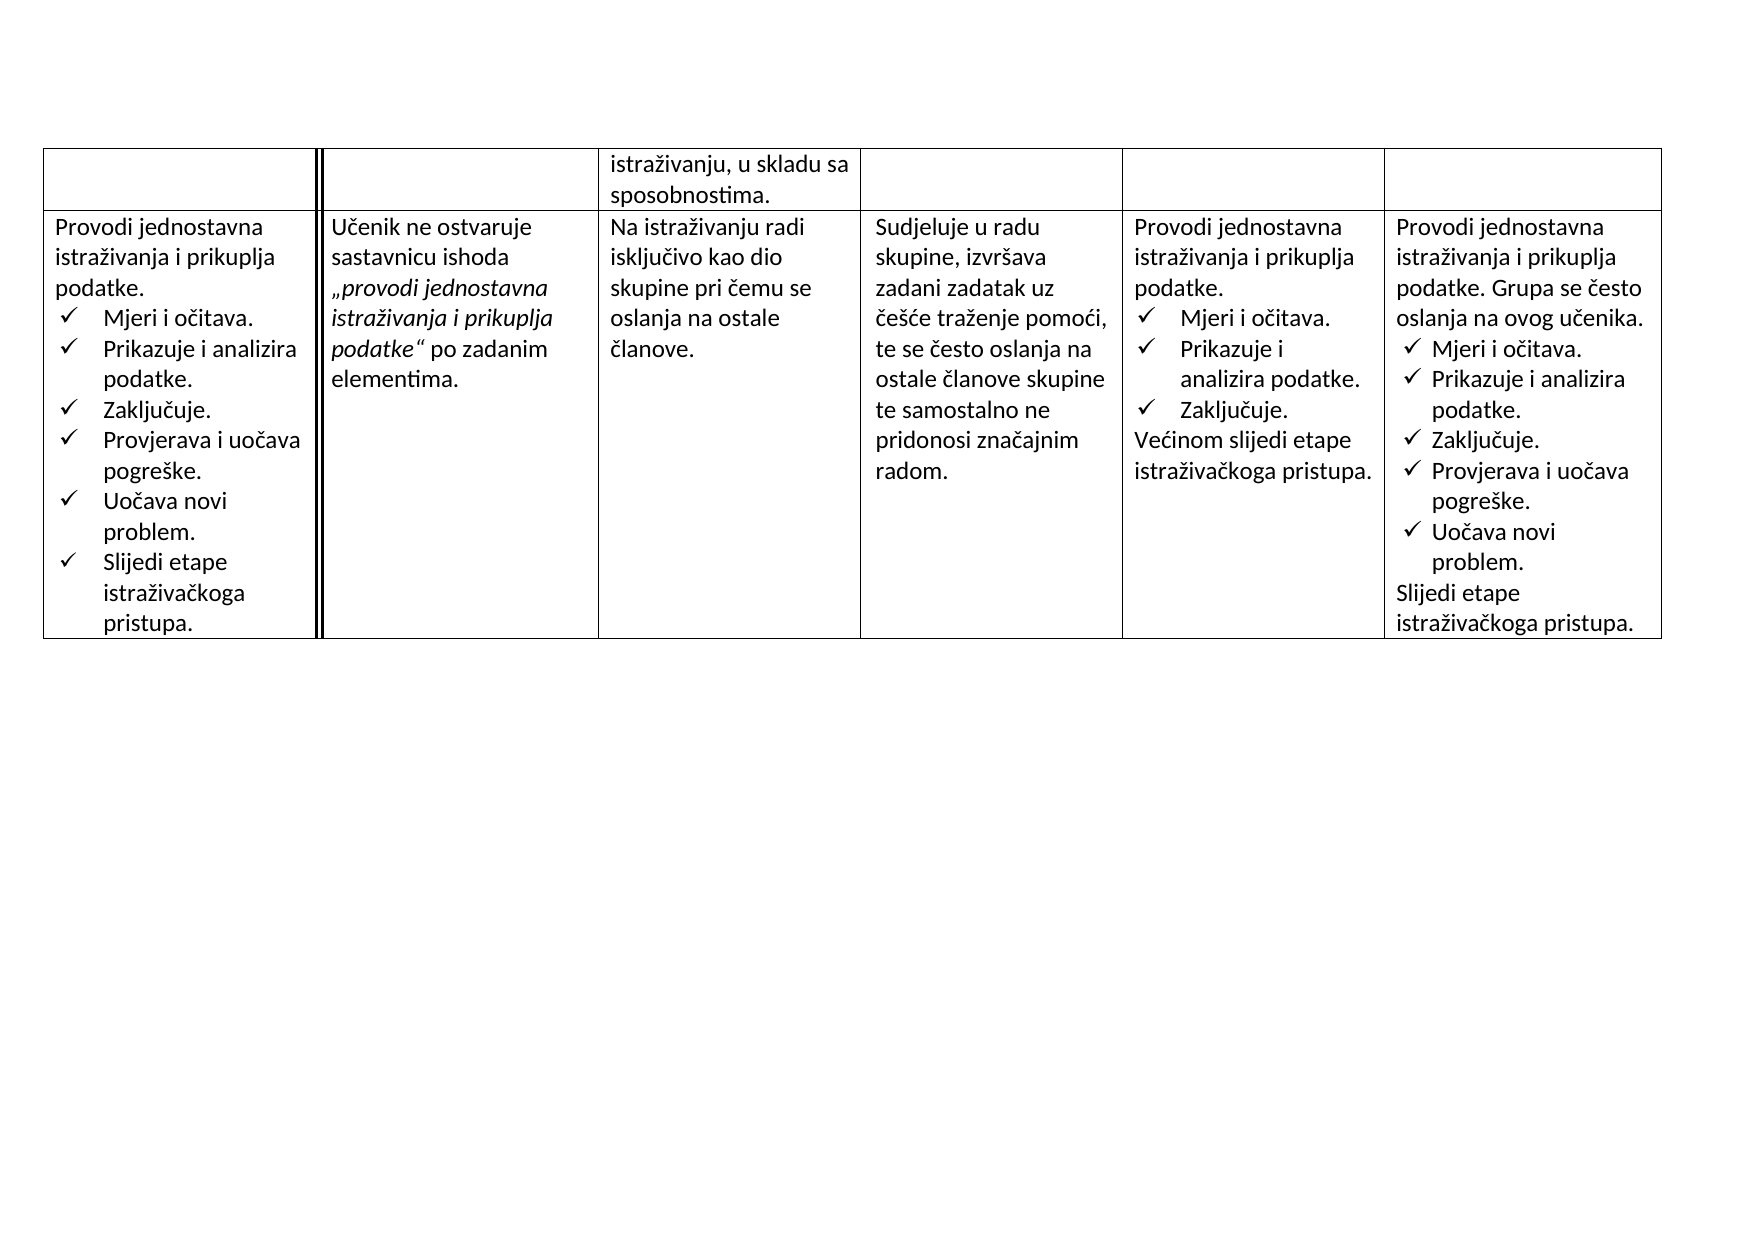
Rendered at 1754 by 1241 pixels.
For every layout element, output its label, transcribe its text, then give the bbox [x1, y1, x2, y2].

table_cell [1123, 149, 1384, 210]
table_cell Sudjeluje u radu skupine, izvršava zadani zadatak uz češće traženje pomoći, te se često oslanja na ostale članove skupine te samostalno ne pridonosi značajnim radom. [861, 211, 1122, 638]
table_cell Učenik ne ostvaruje sastavnicu ishoda „provodi jednostavna istraživanja i prikuplja podatke“ po zadanim elementima. [324, 211, 598, 638]
table_cell [44, 149, 315, 210]
table_cell [324, 149, 598, 210]
table_cell Provodi jednostavna istraživanja i prikuplja podatke. Mjeri i očitava. Prikazuje i analizira podatke. Zaključuje. Provjerava i uočava pogreške. Uočava novi problem. Slijedi etape istraživačkoga pristupa. [44, 211, 315, 638]
table_cell istraživanju, u skladu sa sposobnostima. [599, 149, 860, 210]
table_cell [1385, 149, 1661, 210]
table_cell Provodi jednostavna istraživanja i prikuplja podatke. Mjeri i očitava. Prikazuje i analizira podatke. Zaključuje. Većinom slijedi etape istraživačkoga pristupa. [1123, 211, 1384, 638]
table_cell Na istraživanju radi isključivo kao dio skupine pri čemu se oslanja na ostale članove. [599, 211, 860, 638]
table_cell Provodi jednostavna istraživanja i prikuplja podatke. Grupa se često oslanja na ovog učenika. Mjeri i očitava. Prikazuje i analizira podatke. Zaključuje. Provjerava i uočava pogreške. Uočava novi problem. Slijedi etape istraživačkoga pristupa. [1385, 211, 1661, 638]
table_cell [861, 149, 1122, 210]
